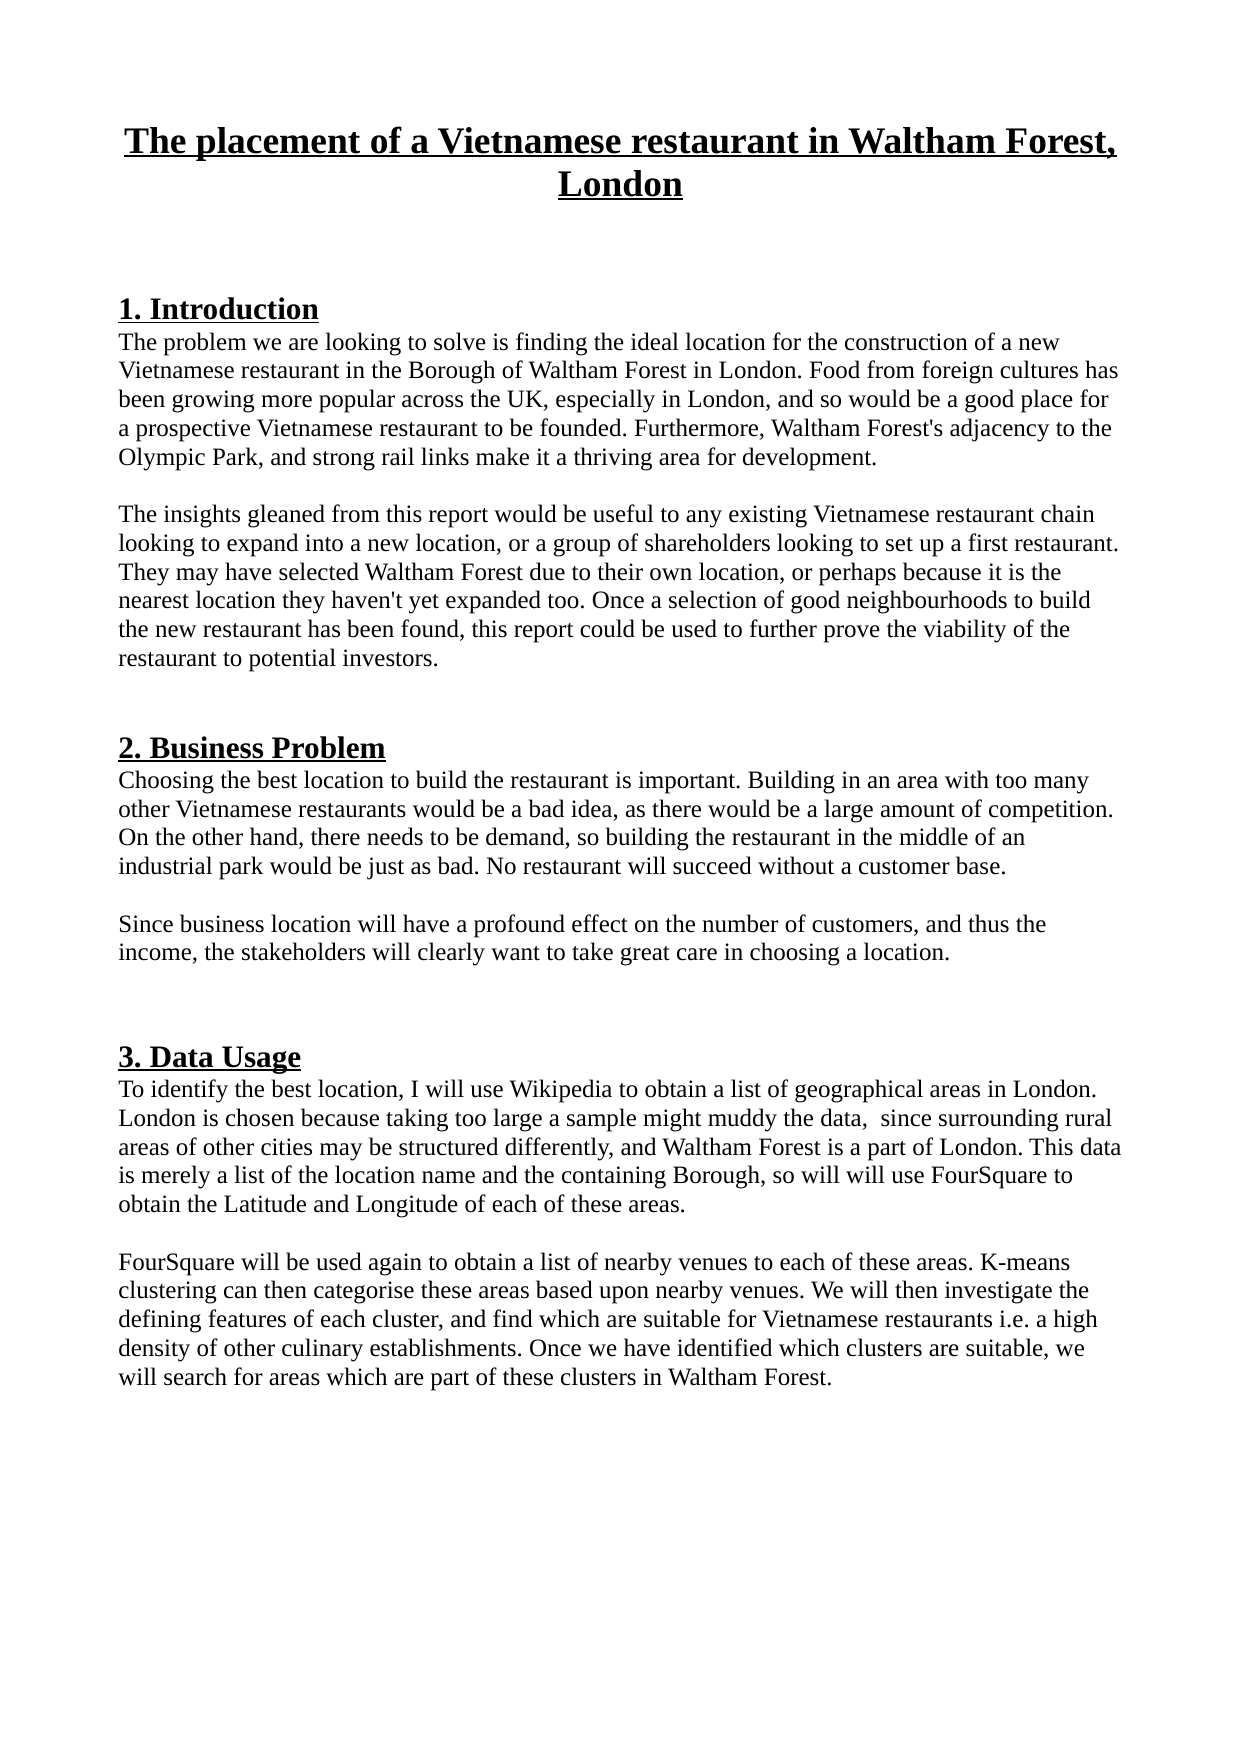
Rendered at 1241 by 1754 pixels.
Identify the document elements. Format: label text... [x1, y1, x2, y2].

text The insights gleaned from this report would be useful to any existing Vietnamese restaurant chain looking to expand into a new location, or a group of shareholders looking to set up a first restaurant. They may have selected Waltham Forest due to their own location, or perhaps because it is the nearest location they haven't yet expanded too. Once a selection of good neighbourhoods to build the new restaurant has been found, this report could be used to further prove the viability of the restaurant to potential investors. [118, 499, 1122, 672]
text The placement of a Vietnamese restaurant in Waltham Forest, London [118, 118, 1122, 204]
text FourSquare will be used again to obtain a list of nearby venues to each of these areas. K-means clustering can then categorise these areas based upon nearby venues. We will then investigate the defining features of each cluster, and find which are suitable for Vietnamese restaurants i.e. a high density of other culinary establishments. Once we have identified which clusters are suitable, we will search for areas which are part of these clusters in Waltham Forest. [118, 1247, 1122, 1390]
text Choosing the best location to build the restaurant is important. Building in an area with too many other Vietnamese restaurants would be a bad idea, as there would be a large amount of competition. On the other hand, there needs to be demand, so building the restaurant in the middle of an industrial park would be just as bad. No restaurant will succeed without a customer base. [118, 765, 1122, 880]
text The problem we are looking to solve is finding the ideal location for the construction of a new Vietnamese restaurant in the Borough of Waltham Forest in London. Food from foreign cultures has been growing more popular across the UK, especially in London, and so would be a good place for a prospective Vietnamese restaurant to be founded. Furthermore, Waltham Forest's adjacency to the Olympic Park, and strong rail links make it a thriving area for development. [118, 327, 1122, 470]
text To identify the best location, I will use Wikipedia to obtain a list of geographical areas in London. London is chosen because taking too large a sample might muddy the data, since surrounding rural areas of other cities may be structured differently, and Waltham Forest is a part of London. This data is merely a list of the location name and the containing Borough, so will will use FourSquare to obtain the Latitude and Longitude of each of these areas. [118, 1074, 1122, 1218]
text 1. Introduction [118, 291, 1122, 327]
text 2. Business Problem [118, 729, 1122, 765]
text Since business location will have a profound effect on the number of customers, and thus the income, the stakeholders will clearly want to take great care in choosing a location. [118, 909, 1122, 966]
text 3. Data Usage [118, 1038, 1122, 1074]
